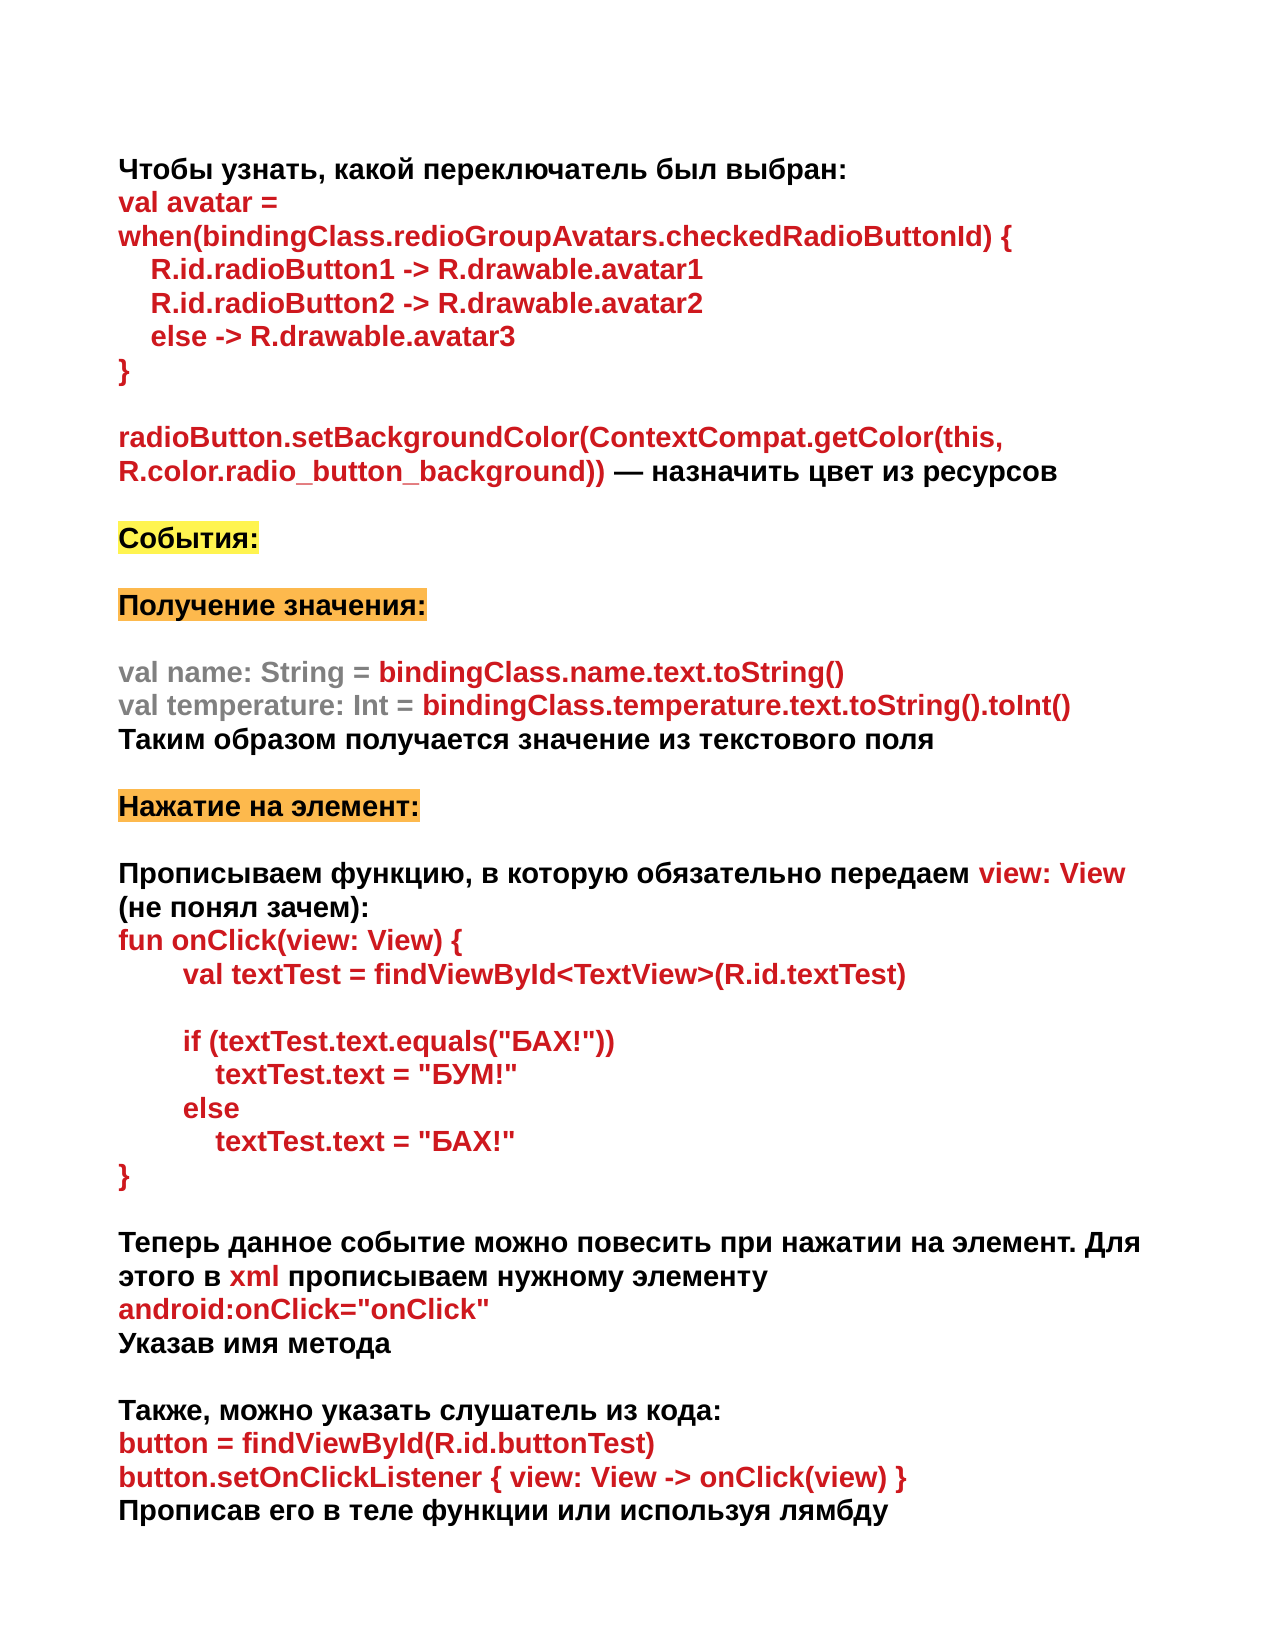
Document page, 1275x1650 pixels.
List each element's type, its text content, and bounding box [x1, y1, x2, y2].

text if (textTest.text.equals("БАХ!")) [118, 1024, 1157, 1057]
text Прописываем функцию, в которую обязательно передаем view: View (не понял зачем): [118, 856, 1157, 923]
text События: [118, 521, 1157, 554]
text Чтобы узнать, какой переключатель был выбран: [118, 152, 1157, 185]
text button = findViewById(R.id.buttonTest) [118, 1426, 1157, 1460]
text Указав имя метода [118, 1326, 1157, 1359]
text } [118, 1158, 1157, 1191]
text Прописав его в теле функции или используя лямбду [118, 1493, 1157, 1527]
text else -> R.drawable.avatar3 [118, 319, 1157, 353]
text android:onClick="onClick" [118, 1292, 1157, 1326]
text fun onClick(view: View) { [118, 923, 1157, 957]
text textTest.text = "БУМ!" [118, 1057, 1157, 1091]
text Также, можно указать слушатель из кода: [118, 1393, 1157, 1426]
text } [118, 353, 1157, 386]
text Получение значения: [118, 588, 1157, 621]
text Теперь данное событие можно повесить при нажатии на элемент. Для этого в xml прописываем нужному элементу [118, 1225, 1157, 1292]
text Таким образом получается значение из текстового поля [118, 722, 1157, 755]
text button.setOnClickListener { view: View -> onClick(view) } [118, 1460, 1157, 1493]
text val name: String = bindingClass.name.text.toString() [118, 655, 1157, 688]
text val textTest = findViewById<TextView>(R.id.textTest) [118, 957, 1157, 990]
text else [118, 1091, 1157, 1124]
text Нажатие на элемент: [118, 789, 1157, 822]
text radioButton.setBackgroundColor(ContextCompat.getColor(this, R.color.radio_button_background)) — назначить цвет из ресурсов [118, 420, 1157, 487]
text R.id.radioButton1 -> R.drawable.avatar1 [118, 252, 1157, 286]
text textTest.text = "БАХ!" [118, 1124, 1157, 1158]
text val temperature: Int = bindingClass.temperature.text.toString().toInt() [118, 688, 1157, 722]
text val avatar = when(bindingClass.redioGroupAvatars.checkedRadioButtonId) { [118, 185, 1157, 252]
text R.id.radioButton2 -> R.drawable.avatar2 [118, 286, 1157, 319]
